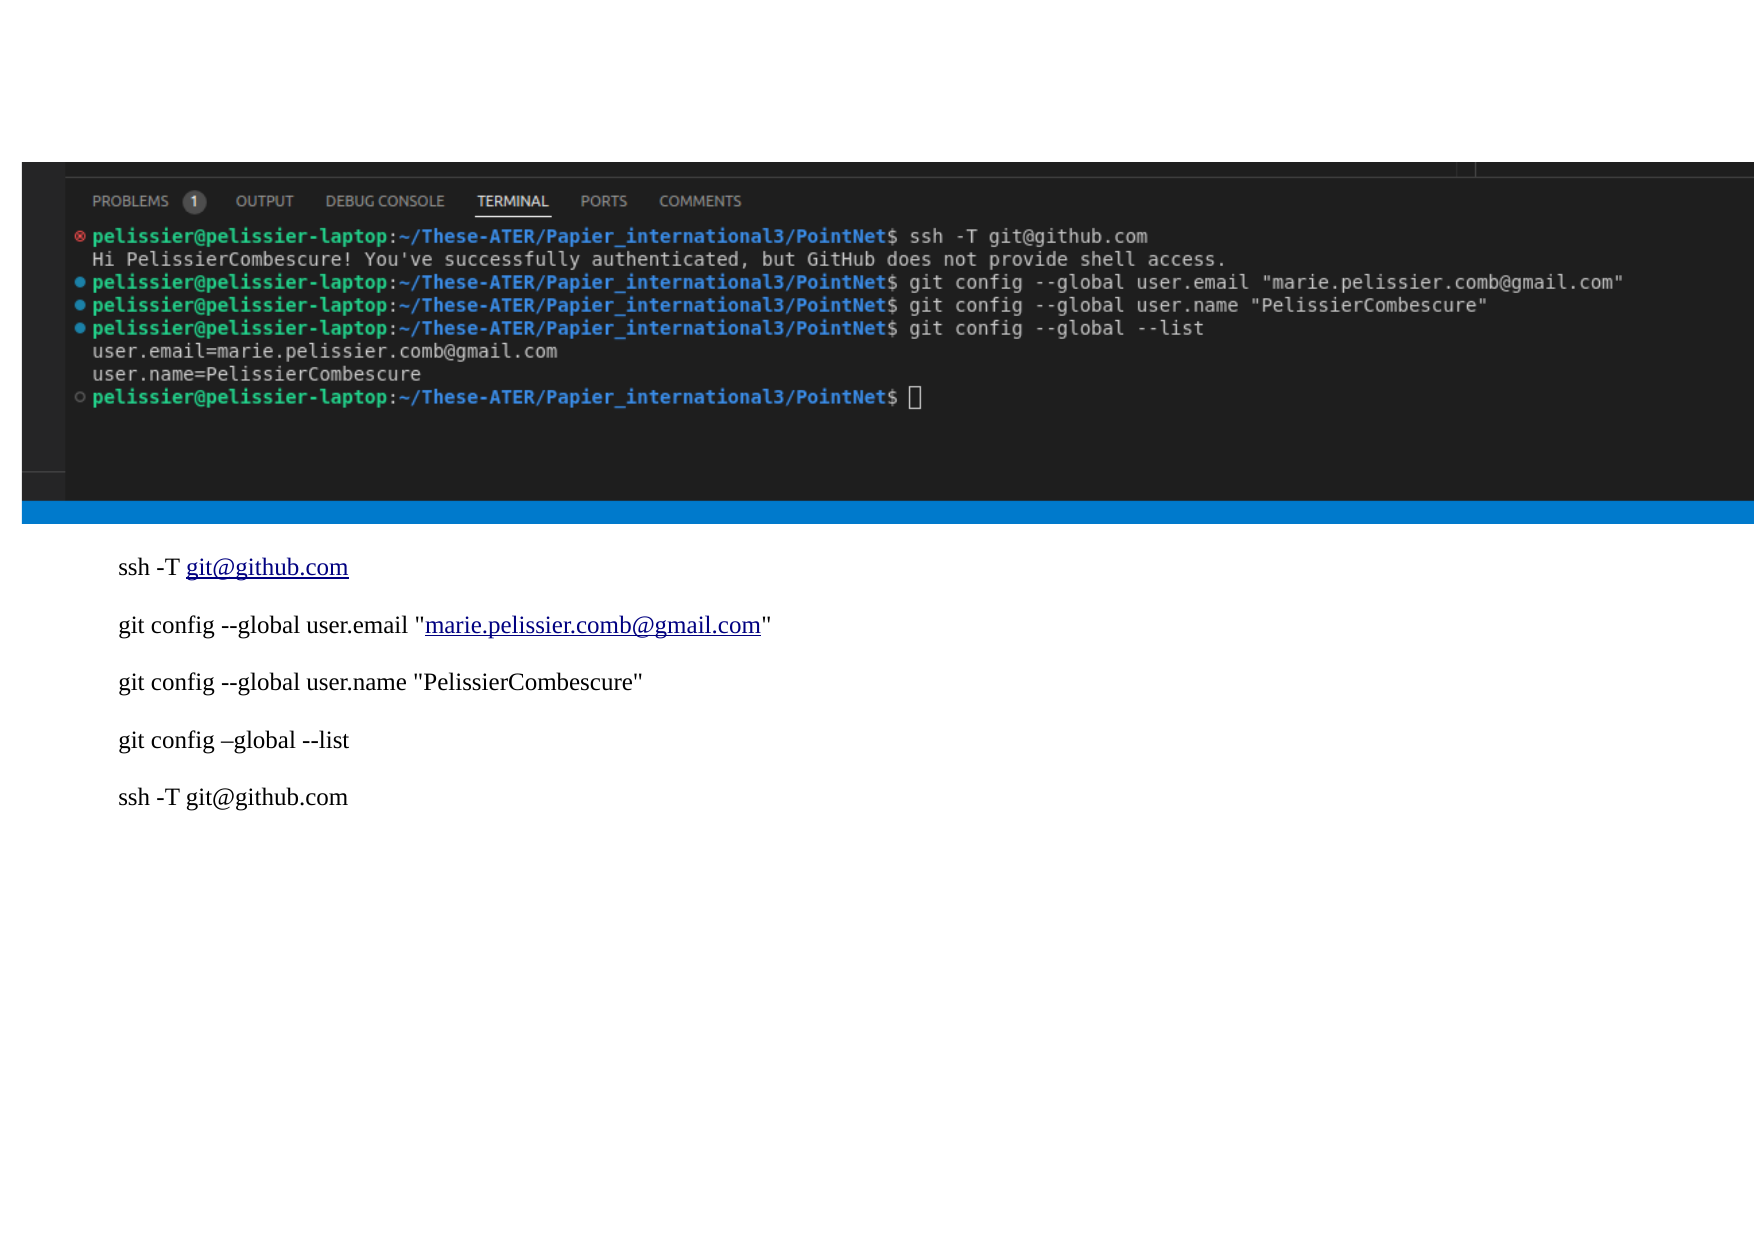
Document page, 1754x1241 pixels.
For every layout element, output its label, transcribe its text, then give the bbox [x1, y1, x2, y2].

text git config --global user.name "PelissierCombescure" [118, 667, 1636, 696]
text ssh -T git@github.com [118, 782, 1636, 811]
text git config –global --list [118, 725, 1636, 753]
text ssh -T git@github.com [118, 552, 1636, 581]
picture [21, 162, 1754, 524]
text git config --global user.email "marie.pelissier.comb@gmail.com" [118, 610, 1636, 638]
